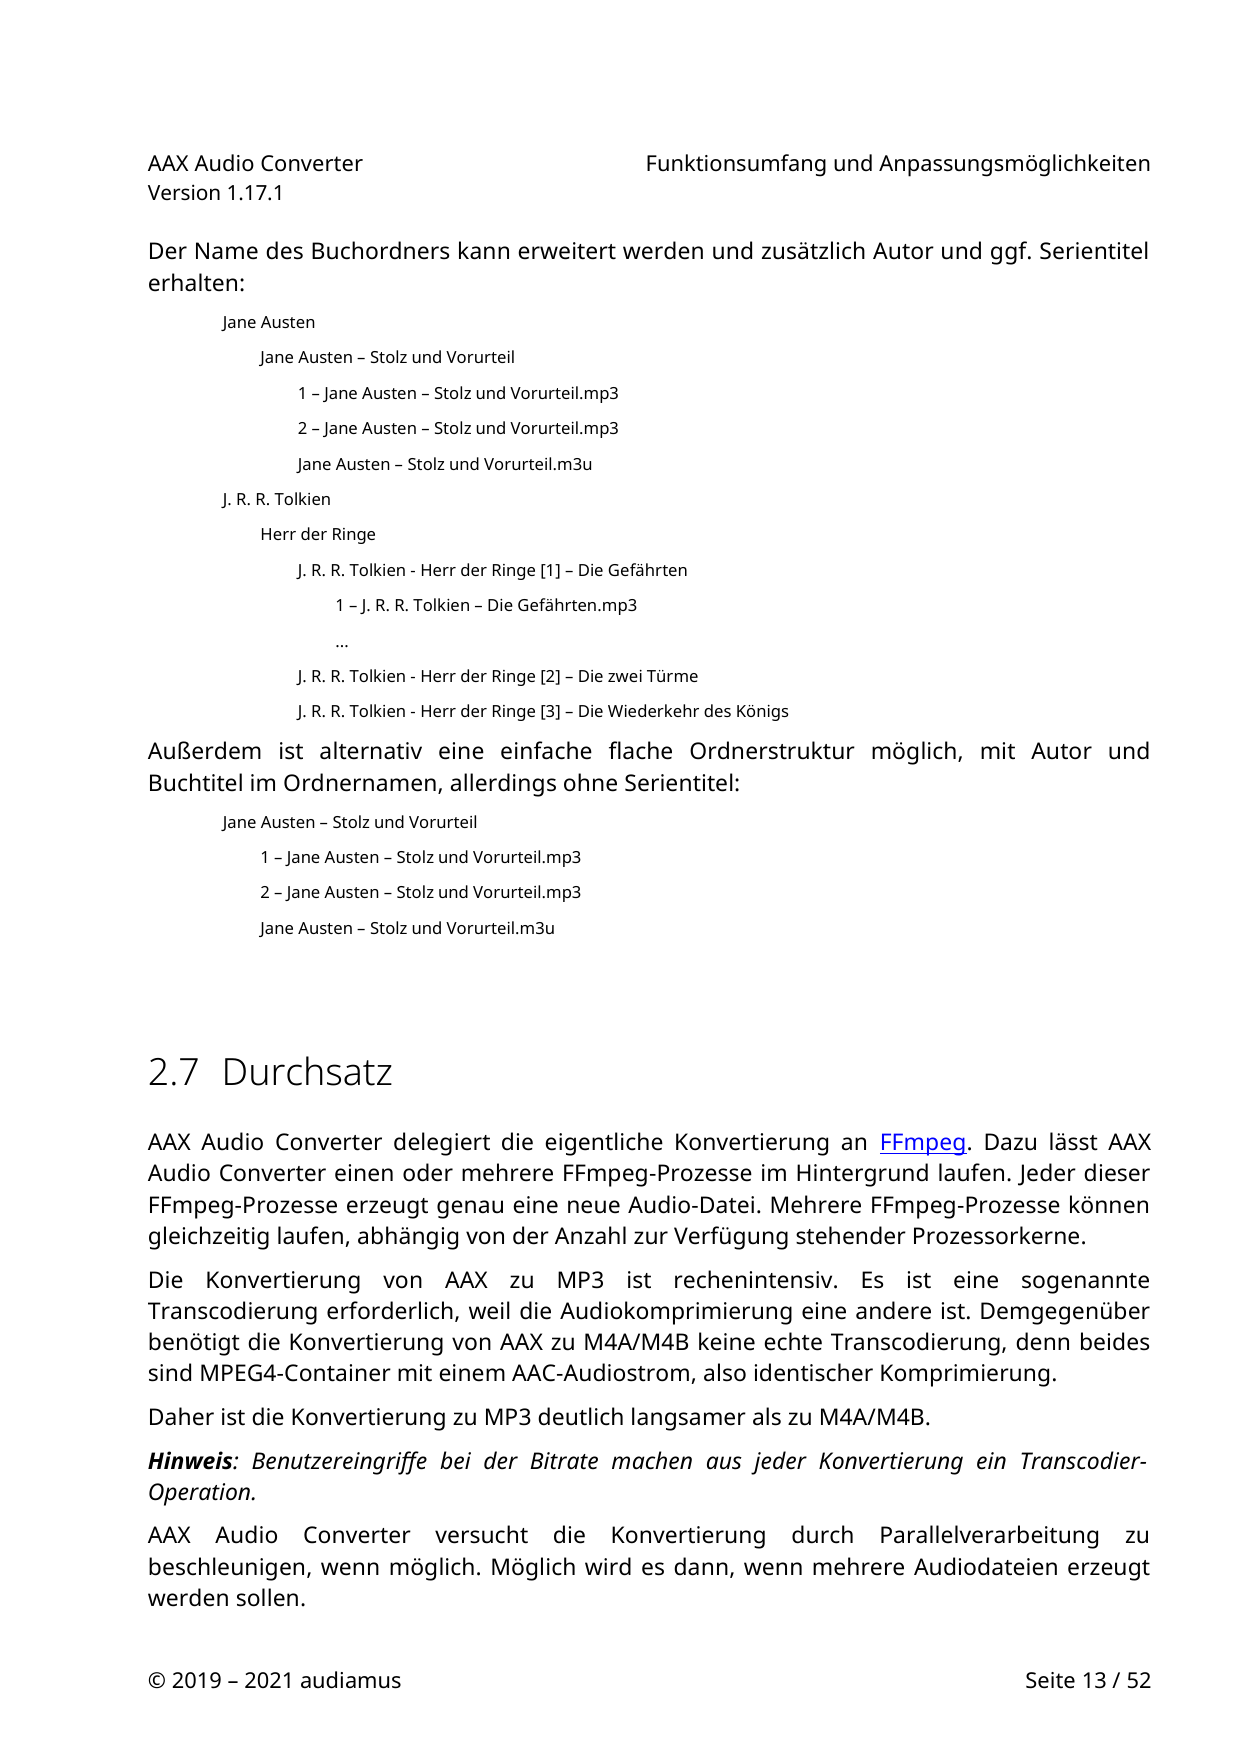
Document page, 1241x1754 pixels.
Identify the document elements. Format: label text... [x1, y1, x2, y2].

list J. R. R. Tolkien - Herr der Ringe [1] – Die Gefährten [260, 558, 1152, 581]
text AAX Audio Converter versucht die Konvertierung durch Parallelverarbeitung zu beschleunigen, wenn möglich. Möglich wird es dann, wenn mehrere Audiodateien erzeugt werden sollen. [148, 1519, 1152, 1613]
text Daher ist die Konvertierung zu MP3 deutlich langsamer als zu M4A/M4B. [148, 1401, 1152, 1432]
text Außerdem ist alternativ eine einfache flache Ordnerstruktur möglich, mit Autor und Buchtitel im Ordnernamen, allerdings ohne Serientitel: [148, 735, 1152, 798]
list 1 – Jane Austen – Stolz und Vorurteil.mp3 [223, 846, 1152, 868]
text AAX Audio Converter delegiert die eigentliche Konvertierung an FFmpeg. Dazu lässt AAX Audio Converter einen oder mehrere FFmpeg-Prozesse im Hintergrund laufen. Jeder dieser FFmpeg-Prozesse erzeugt genau eine neue Audio-Datei. Mehrere FFmpeg-Prozesse können gleichzeitig laufen, abhängig von der Anzahl zur Verfügung stehender Prozessorkerne. [148, 1126, 1152, 1251]
subtitle Durchsatz [148, 1046, 1152, 1097]
list Jane Austen – Stolz und Vorurteil.m3u [223, 916, 1152, 939]
text Die Konvertierung von AAX zu MP3 ist rechenintensiv. Es ist eine sogenannte Transcodierung erforderlich, weil die Audiokomprimierung eine andere ist. Demgegenüber benötigt die Konvertierung von AAX zu M4A/M4B keine echte Transcodierung, denn beides sind MPEG4-Container mit einem AAC-Audiostrom, also identischer Komprimierung. [148, 1263, 1152, 1388]
list J. R. R. Tolkien [185, 487, 1152, 510]
list Jane Austen – Stolz und Vorurteil.m3u [260, 452, 1152, 475]
list 1 – Jane Austen – Stolz und Vorurteil.mp3 [260, 381, 1152, 404]
list ... [298, 629, 1152, 652]
list Jane Austen – Stolz und Vorurteil [185, 810, 1152, 833]
list J. R. R. Tolkien - Herr der Ringe [2] – Die zwei Türme [260, 664, 1152, 687]
text Hinweis: Benutzereingriffe bei der Bitrate machen aus jeder Konvertierung ein Transcodier-Operation. [148, 1444, 1152, 1507]
list Jane Austen – Stolz und Vorurteil [223, 346, 1152, 369]
list Herr der Ringe [223, 523, 1152, 546]
text Der Name des Buchordners kann erweitert werden und zusätzlich Autor und ggf. Serientitel erhalten: [148, 235, 1152, 298]
list J. R. R. Tolkien - Herr der Ringe [3] – Die Wiederkehr des Königs [260, 700, 1152, 723]
list 2 – Jane Austen – Stolz und Vorurteil.mp3 [223, 881, 1152, 904]
list Jane Austen [185, 310, 1152, 333]
list 2 – Jane Austen – Stolz und Vorurteil.mp3 [260, 416, 1152, 439]
list 1 – J. R. R. Tolkien – Die Gefährten.mp3 [298, 593, 1152, 617]
